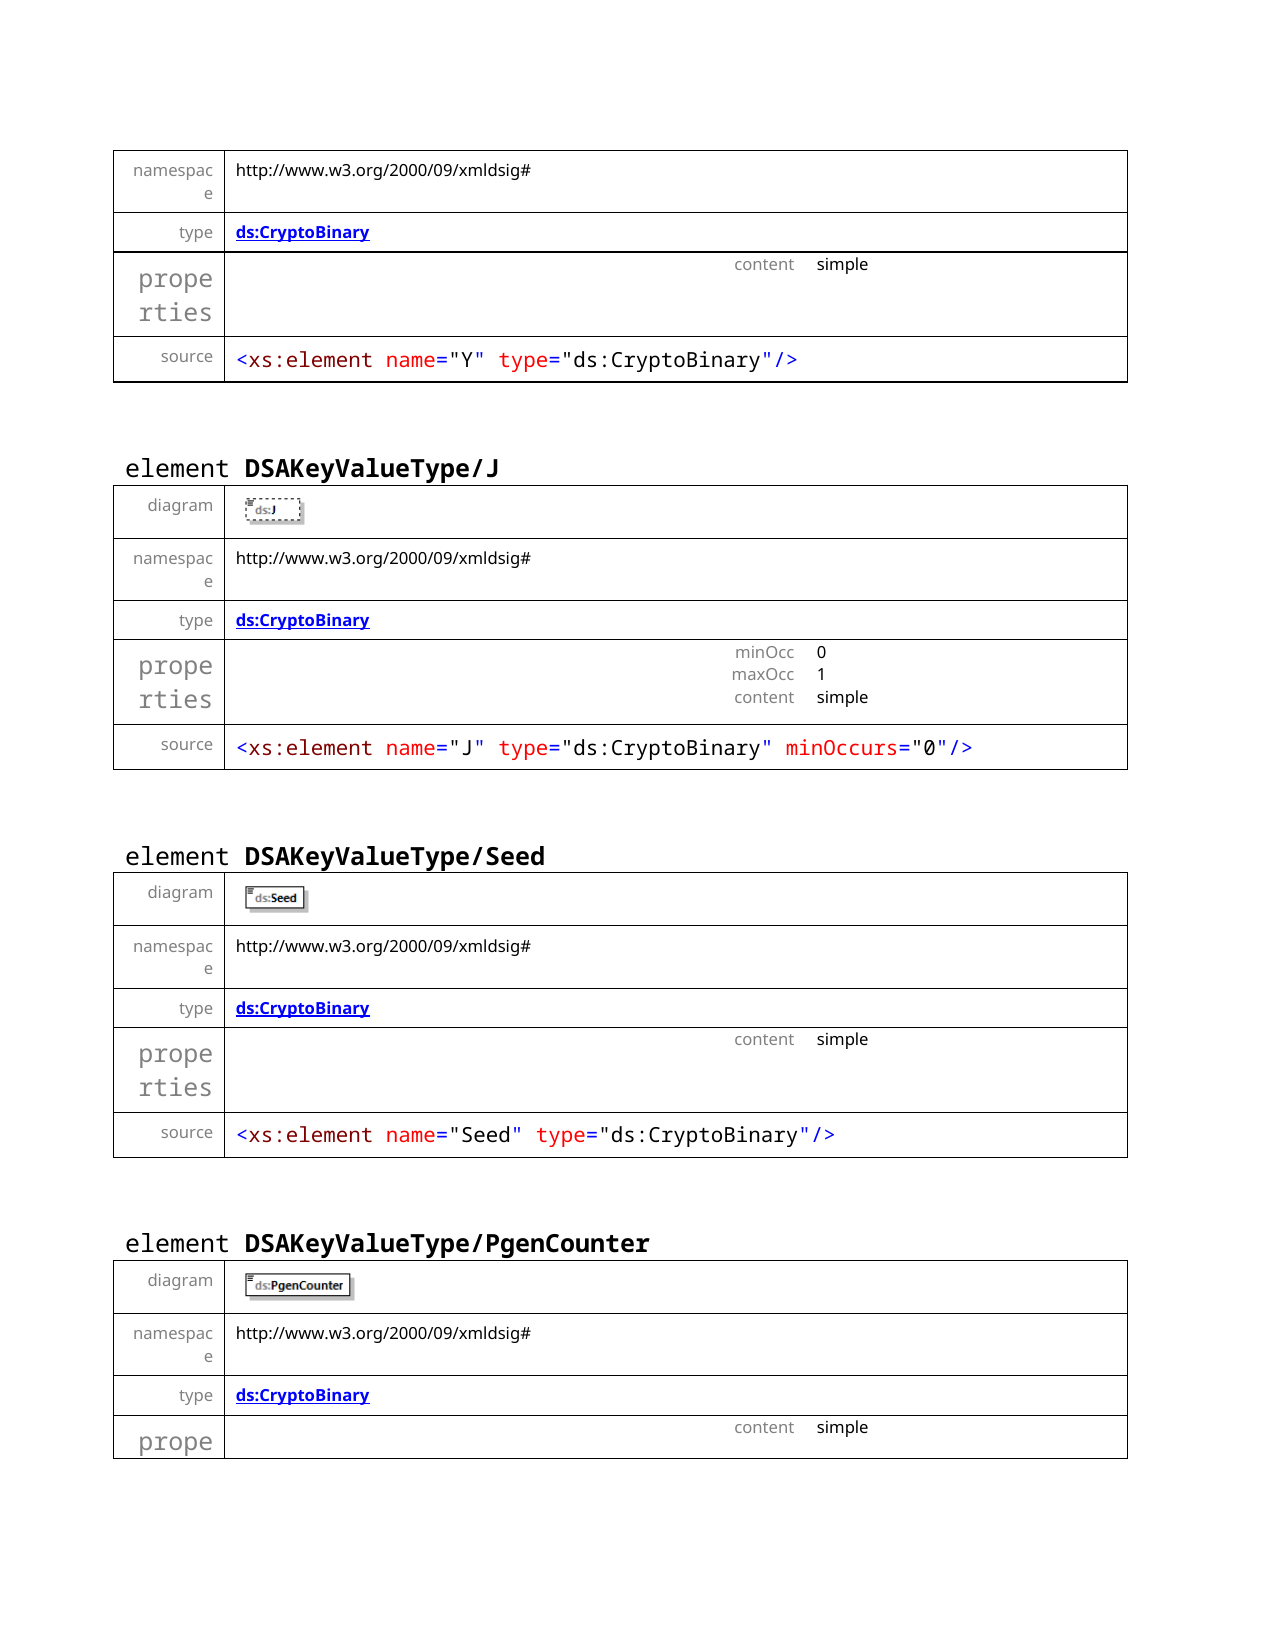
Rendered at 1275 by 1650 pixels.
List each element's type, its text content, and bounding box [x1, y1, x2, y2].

table_header [225, 873, 1127, 925]
table_header content [236, 1028, 805, 1051]
table_cell http://www.w3.org/2000/09/xmldsig# [225, 926, 1127, 987]
text element DSAKeyValueType/J [125, 451, 1150, 484]
table_cell namespace [114, 539, 224, 600]
text element DSAKeyValueType/PgenCounter [125, 1226, 1150, 1260]
table_cell type [114, 601, 224, 639]
table_cell simple [805, 686, 1127, 708]
table_cell <xs:element name="J" type="ds:CryptoBinary" minOccurs="0"/> [225, 725, 1127, 769]
table_cell prope [114, 1416, 224, 1457]
table_cell http://www.w3.org/2000/09/xmldsig# [225, 151, 1127, 212]
table_cell source [114, 1113, 224, 1157]
table_cell [225, 640, 1127, 724]
table_cell source [114, 725, 224, 769]
picture [235, 493, 315, 530]
table_header 0 [805, 640, 1127, 663]
table_cell namespace [114, 926, 224, 987]
table_cell properties [114, 253, 224, 336]
table_header [225, 1261, 1127, 1313]
table_cell 1 [805, 663, 1127, 686]
table_cell type [114, 1376, 224, 1414]
table_header content [236, 253, 805, 275]
table_cell maxOcc [236, 663, 805, 686]
table_cell properties [114, 640, 224, 724]
table_cell [225, 1416, 1127, 1457]
picture [235, 881, 319, 918]
table_cell source [114, 337, 224, 381]
table_cell ds:CryptoBinary [225, 213, 1127, 251]
table_cell content [236, 686, 805, 708]
table_header diagram [114, 1261, 224, 1313]
table_cell http://www.w3.org/2000/09/xmldsig# [225, 539, 1127, 600]
table_cell type [114, 989, 224, 1027]
table_header simple [805, 1416, 1127, 1438]
table_cell <xs:element name="Y" type="ds:CryptoBinary"/> [225, 337, 1127, 381]
text element DSAKeyValueType/Seed [125, 838, 1150, 872]
table_header [225, 486, 1127, 538]
table_cell [225, 1028, 1127, 1112]
table_cell namespace [114, 1314, 224, 1375]
table_header content [236, 1416, 805, 1438]
table_header simple [805, 253, 1127, 275]
table_header diagram [114, 486, 224, 538]
table_header minOcc [236, 640, 805, 663]
table_cell type [114, 213, 224, 251]
table_cell ds:CryptoBinary [225, 601, 1127, 639]
table_header diagram [114, 873, 224, 925]
table_cell <xs:element name="Seed" type="ds:CryptoBinary"/> [225, 1113, 1127, 1157]
table_cell properties [114, 1028, 224, 1112]
table_cell ds:CryptoBinary [225, 1376, 1127, 1414]
table_cell ds:CryptoBinary [225, 989, 1127, 1027]
table_header simple [805, 1028, 1127, 1051]
table_cell namespace [114, 151, 224, 212]
picture [235, 1268, 365, 1306]
table_cell [225, 253, 1127, 336]
table_cell http://www.w3.org/2000/09/xmldsig# [225, 1314, 1127, 1375]
